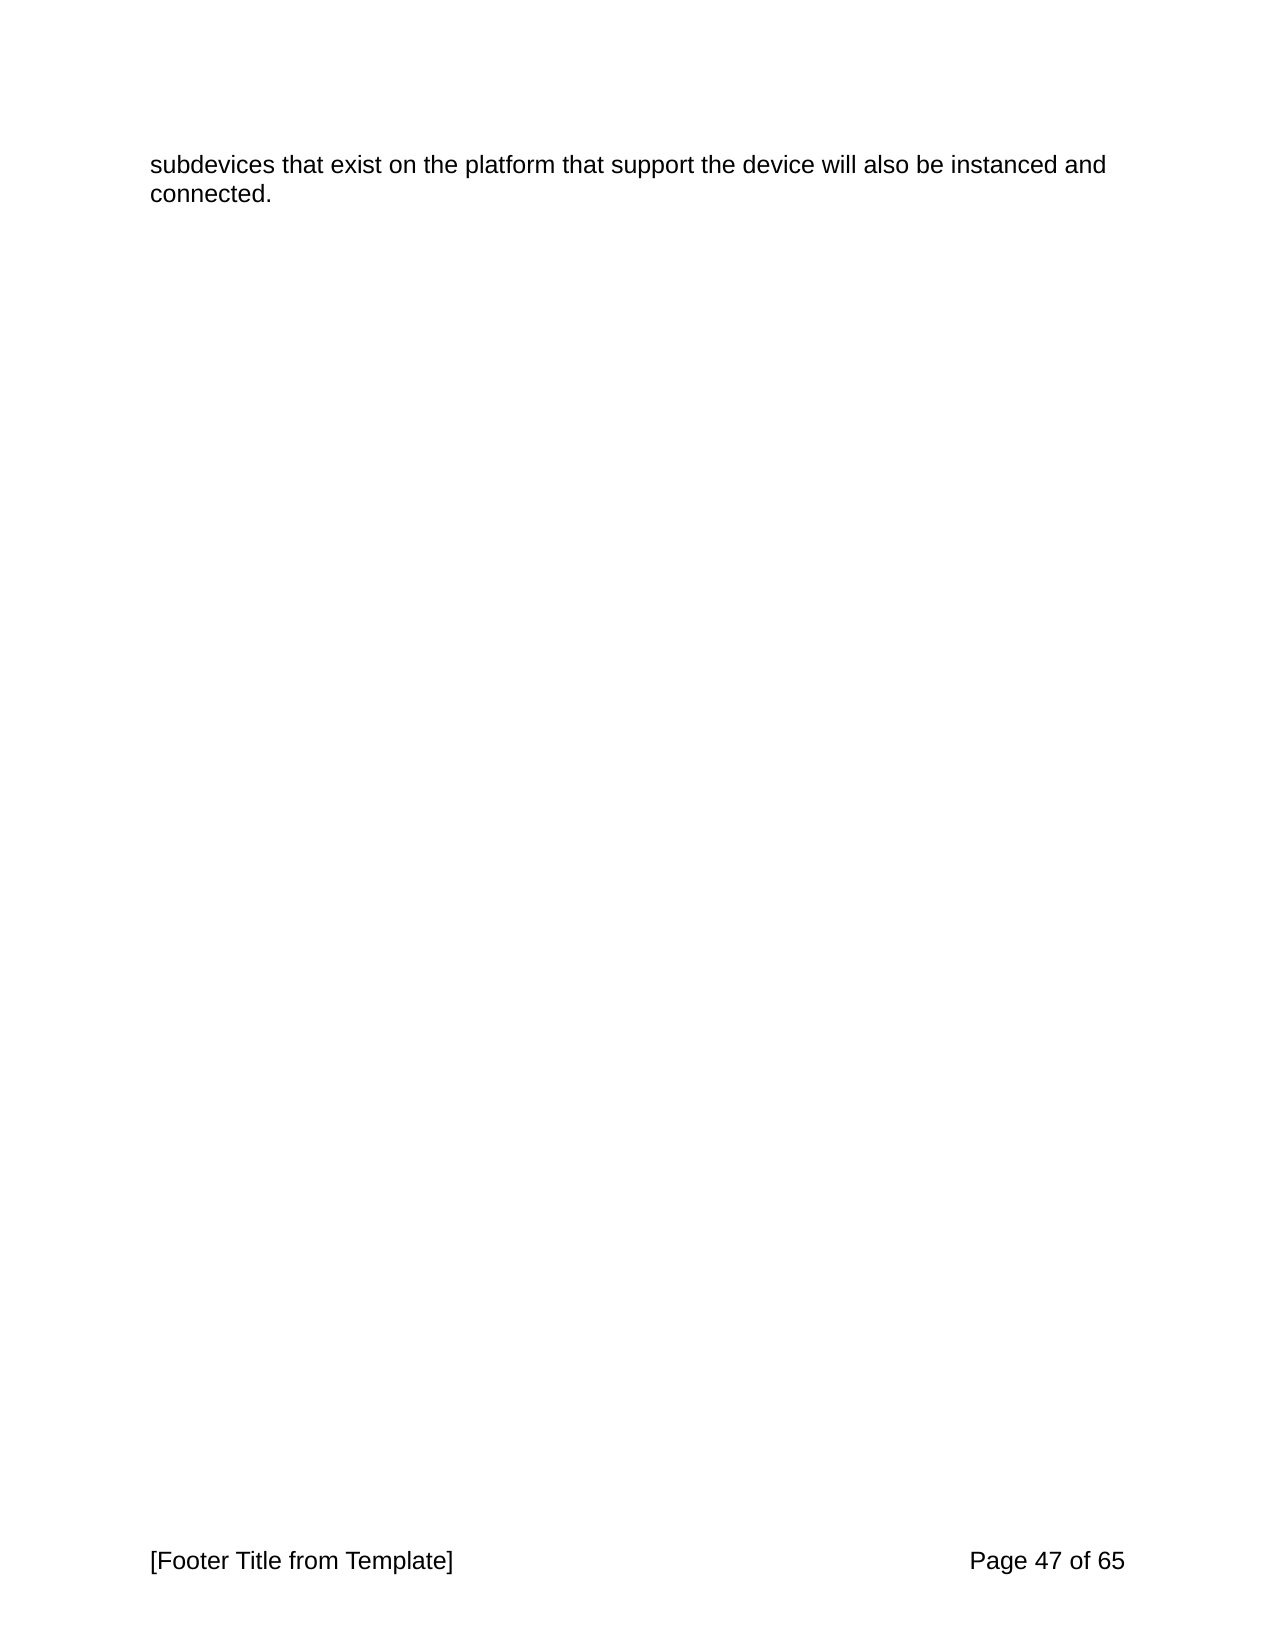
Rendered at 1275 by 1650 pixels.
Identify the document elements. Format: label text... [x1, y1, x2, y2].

text subdevices that exist on the platform that support the device will also be instanced and connected. [150, 150, 1125, 207]
